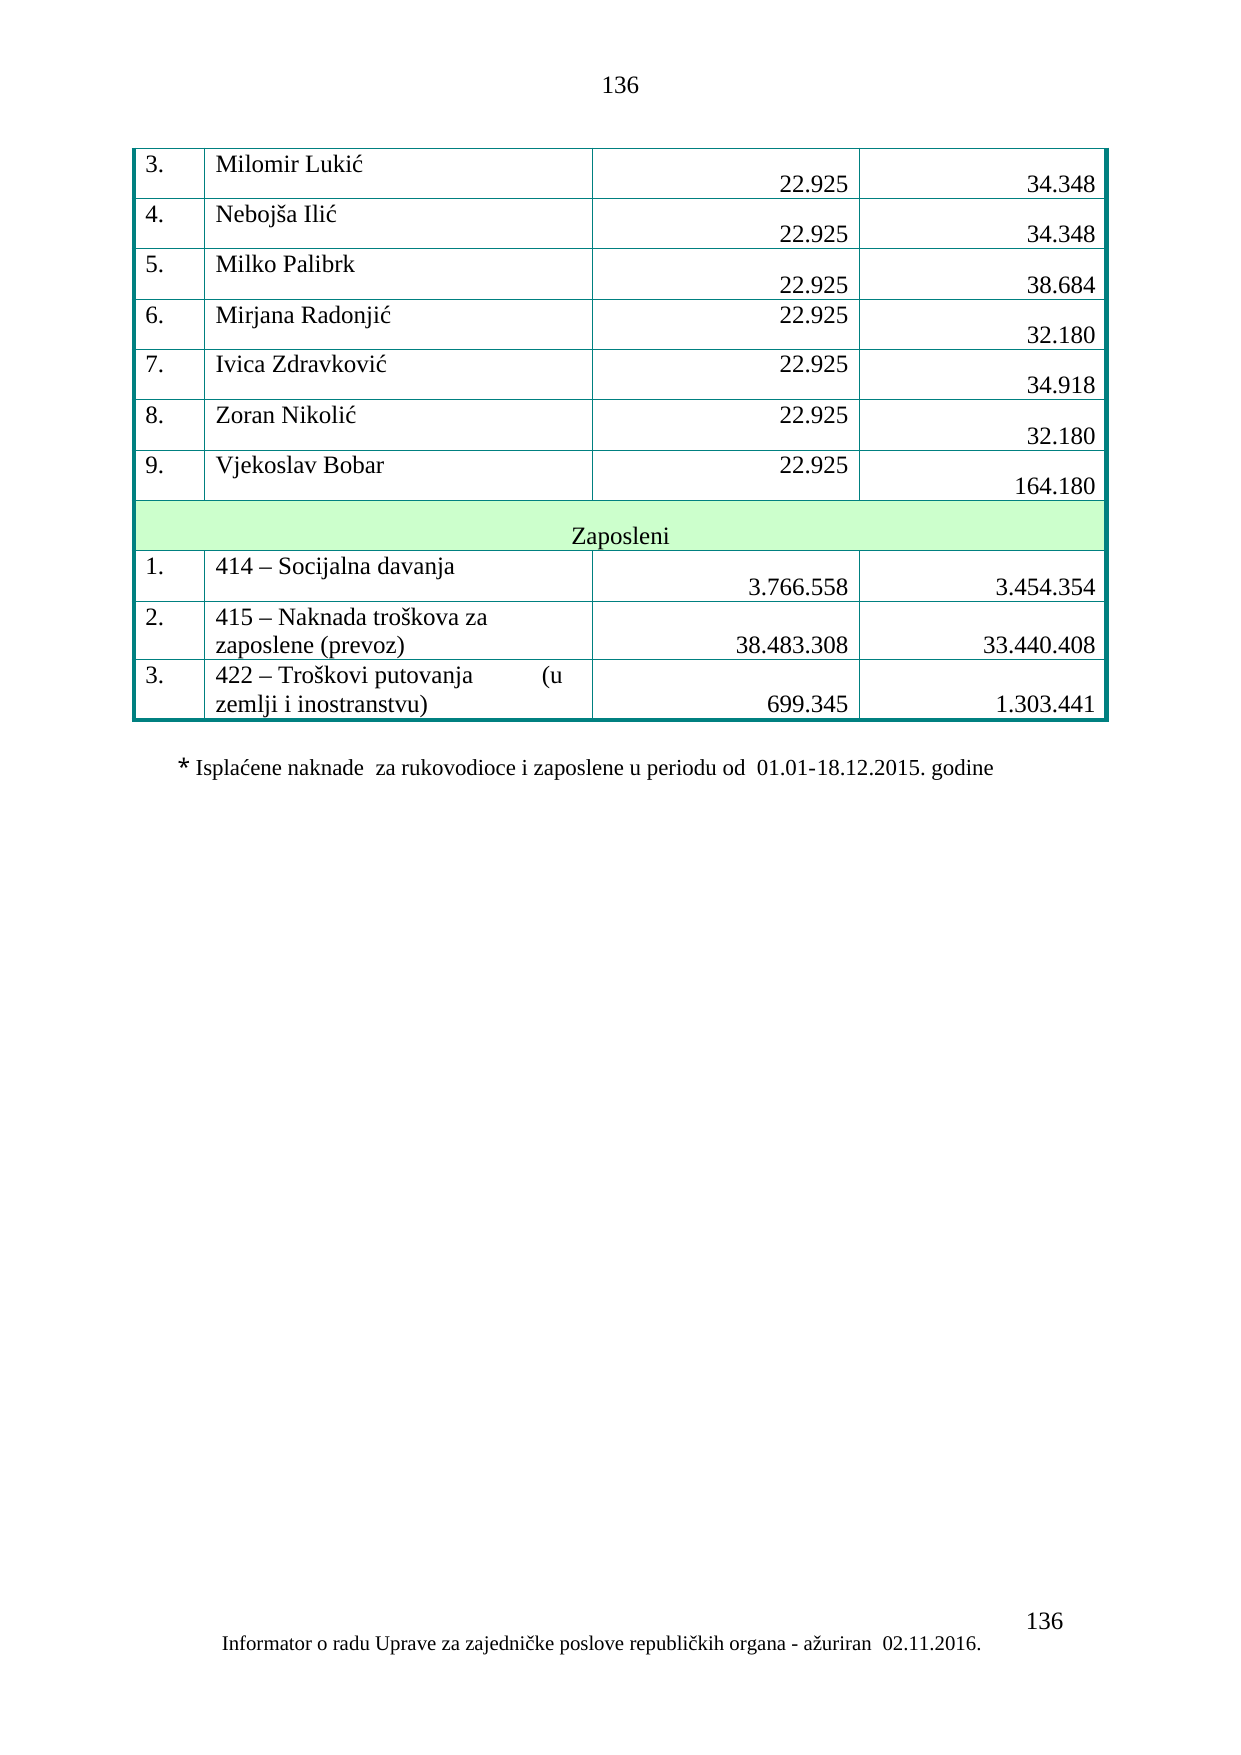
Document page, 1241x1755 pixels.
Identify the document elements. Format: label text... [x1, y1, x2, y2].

table_cell 699.345 [593, 660, 859, 718]
table_cell 3. [136, 149, 204, 198]
table_cell 38.684 [860, 249, 1104, 299]
table_cell 8. [136, 400, 204, 449]
table_cell 22.925 [593, 199, 859, 248]
table_cell Zaposleni [136, 501, 1104, 550]
table_cell Vjekoslav Bobar [205, 451, 592, 500]
table_cell 22.925 [593, 350, 859, 399]
table_cell 34.348 [860, 199, 1104, 248]
table_cell 415 – Naknada troškova za zaposlene (prevoz) [205, 602, 592, 659]
table_cell 22.925 [593, 249, 859, 299]
table_cell 414 – Socijalna davanja [205, 551, 592, 601]
table_cell Milko Palibrk [205, 249, 592, 299]
table_cell Ivica Zdravković [205, 350, 592, 399]
table_cell 22.925 [593, 149, 859, 198]
table_cell 34.348 [860, 149, 1104, 198]
table_cell 422 – Troškovi putovanja (u zemlјi i inostranstvu) [205, 660, 592, 718]
table_cell 32.180 [860, 400, 1104, 449]
table_cell 6. [136, 300, 204, 349]
table_cell 22.925 [593, 400, 859, 449]
table_cell 22.925 [593, 300, 859, 349]
table_cell 7. [136, 350, 204, 399]
table_cell 9. [136, 451, 204, 500]
table_cell 32.180 [860, 300, 1104, 349]
table_cell 1. [136, 551, 204, 601]
table_cell Zoran Nikolić [205, 400, 592, 449]
table_cell 3.766.558 [593, 551, 859, 601]
table_cell 164.180 [860, 451, 1104, 500]
table_cell 5. [136, 249, 204, 299]
table_cell 22.925 [593, 451, 859, 500]
table_cell 2. [136, 602, 204, 659]
text * Isplaćene naknade za rukovodioce i zaposlene u periodu od 01.01-18.12.2015. godine [177, 751, 1063, 782]
table_cell Nebojša Ilić [205, 199, 592, 248]
table_cell 34.918 [860, 350, 1104, 399]
table_cell 4. [136, 199, 204, 248]
table_cell 1.303.441 [860, 660, 1104, 718]
table_cell 33.440.408 [860, 602, 1104, 659]
table_cell 3.454.354 [860, 551, 1104, 601]
table_cell 3. [136, 660, 204, 718]
table_cell 38.483.308 [593, 602, 859, 659]
table_cell Mirjana Radonjić [205, 300, 592, 349]
table_cell Milomir Lukić [205, 149, 592, 198]
